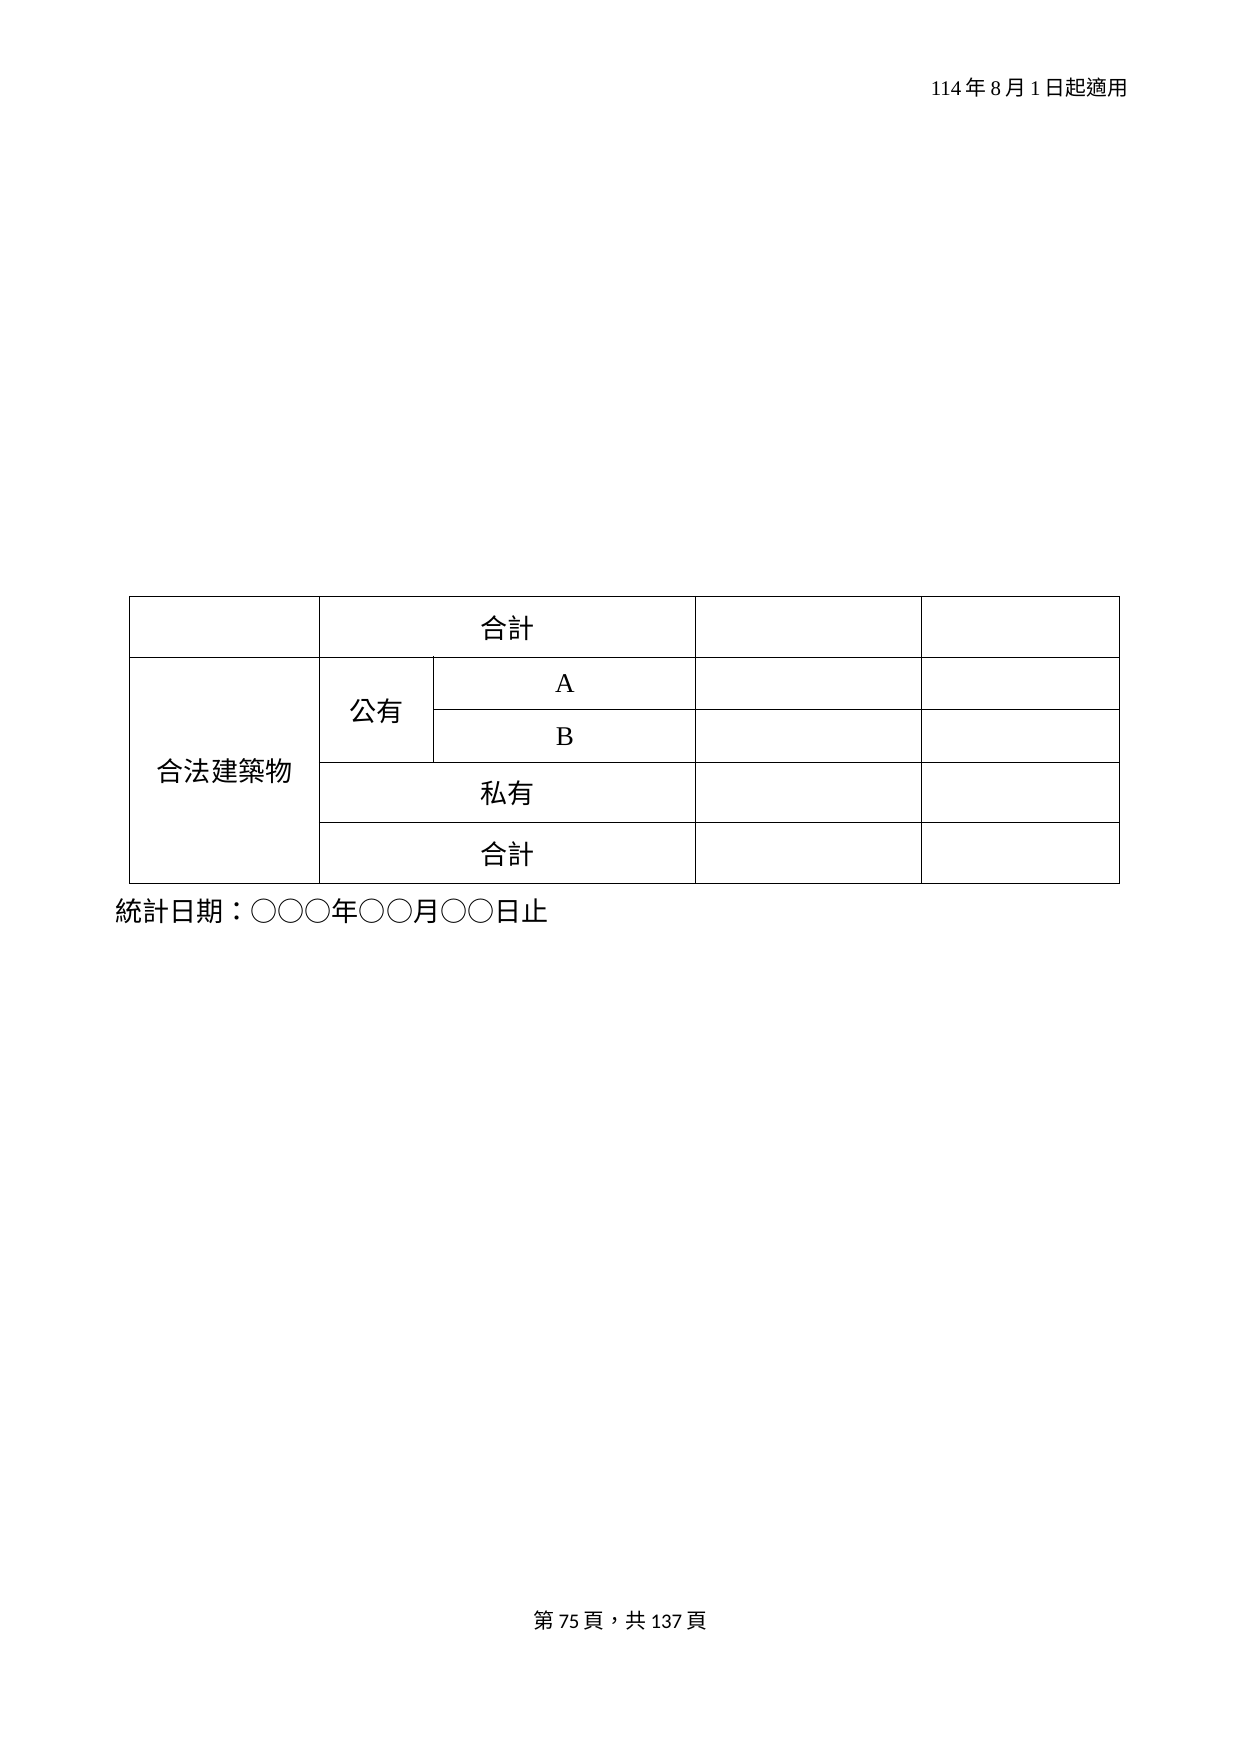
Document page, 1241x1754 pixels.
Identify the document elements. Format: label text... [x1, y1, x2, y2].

table_cell [922, 597, 1119, 656]
table_cell [696, 763, 921, 822]
table_cell B [434, 710, 695, 761]
table_cell 合計 [320, 823, 695, 883]
table_cell [922, 710, 1119, 761]
table_cell A [434, 658, 695, 709]
table_cell [922, 658, 1119, 709]
table_cell 公有 [320, 658, 433, 761]
text 統計日期：○○○年○○月○○日止 [115, 883, 1125, 929]
table_cell 合計 [320, 597, 695, 656]
table_cell [696, 710, 921, 761]
table_cell [922, 823, 1119, 883]
table_cell [130, 597, 319, 656]
table_cell 合法建築物 [130, 658, 319, 883]
table_cell [696, 658, 921, 709]
table_cell [922, 763, 1119, 822]
table_cell 私有 [320, 763, 695, 822]
table_cell [696, 823, 921, 883]
table_cell [696, 597, 921, 656]
